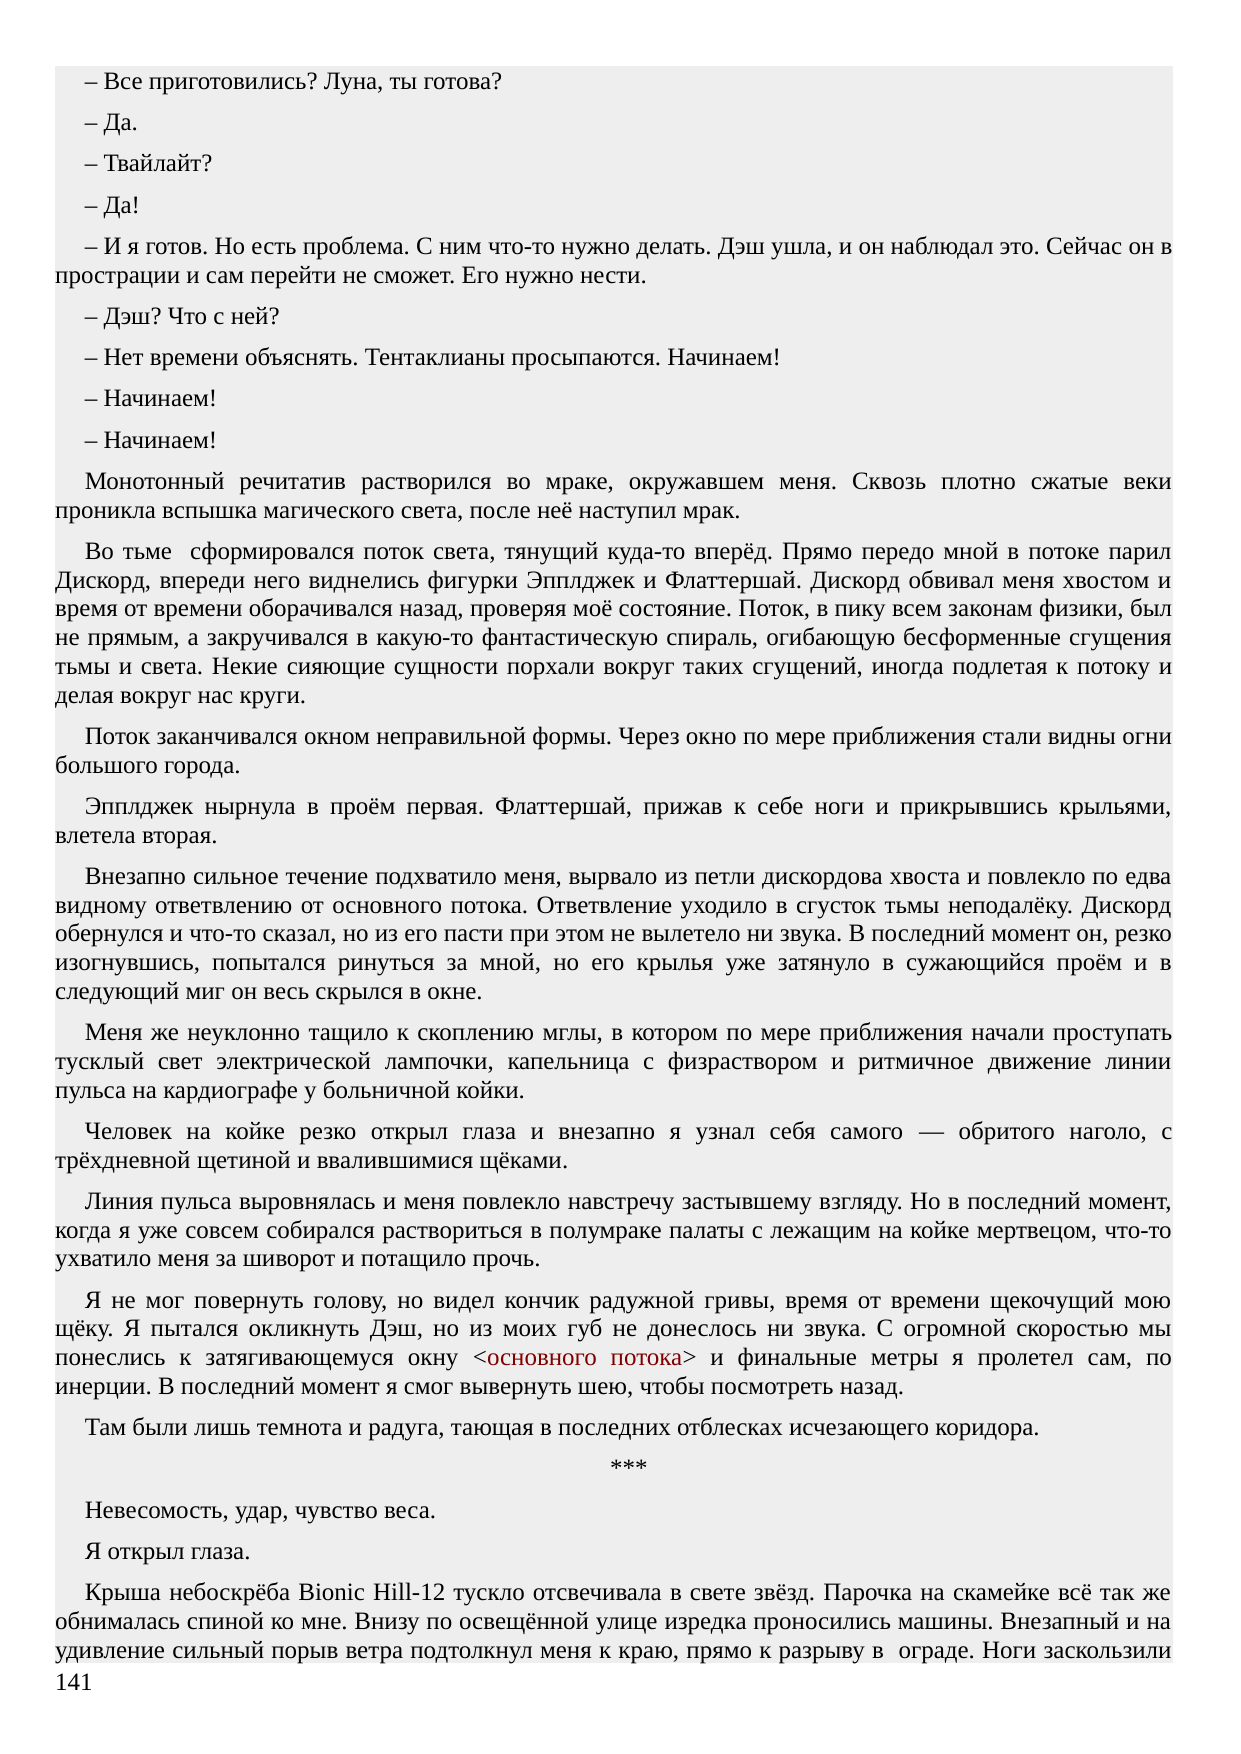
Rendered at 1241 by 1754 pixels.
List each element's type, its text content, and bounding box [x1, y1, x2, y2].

text Невесомость, удар, чувство веса. [55, 1495, 1173, 1523]
text Я не мог повернуть голову, но видел кончик радужной гривы, время от времени щекочущий мою щёку. Я пытался окликнуть Дэш, но из моих губ не донеслось ни звука. С огромной скоростью мы понеслись к затягивающемуся окну <основного потока> и финальные метры я пролетел сам, по инерции. В последний момент я смог вывернуть шею, чтобы посмотреть назад. [55, 1285, 1173, 1400]
text – Дэш? Что с ней? [55, 301, 1173, 330]
text *** [55, 1453, 1173, 1482]
text – Твайлайт? [55, 148, 1173, 177]
text – Да! [55, 190, 1173, 218]
text Крыша небоскрёба Bionic Hill-12 тускло отсвечивала в свете звёзд. Парочка на скамейке всё так же обнималась спиной ко мне. Внизу по освещённой улице изредка проносились машины. Внезапный и на удивление сильный порыв ветра подтолкнул меня к краю, прямо к разрыву в ограде. Ноги заскользили [55, 1577, 1173, 1663]
text Там были лишь темнота и радуга, тающая в последних отблесках исчезающего коридора. [55, 1412, 1173, 1441]
text – Нет времени объяснять. Тентаклианы просыпаются. Начинаем! [55, 342, 1173, 371]
text – Да. [55, 107, 1173, 136]
text Я открыл глаза. [55, 1536, 1173, 1565]
text – Все приготовились? Луна, ты готова? [55, 66, 1173, 95]
text Меня же неуклонно тащило к скоплению мглы, в котором по мере приближения начали проступать тусклый свет электрической лампочки, капельница с физраствором и ритмичное движение линии пульса на кардиографе у больничной койки. [55, 1017, 1173, 1103]
text Эпплджек нырнула в проём первая. Флаттершай, прижав к себе ноги и прикрывшись крыльями, влетела вторая. [55, 791, 1173, 848]
text – И я готов. Но есть проблема. С ним что-то нужно делать. Дэш ушла, и он наблюдал это. Сейчас он в прострации и сам перейти не сможет. Его нужно нести. [55, 231, 1173, 288]
text Монотонный речитатив растворился во мраке, окружавшем меня. Сквозь плотно сжатые веки проникла вспышка магического света, после неё наступил мрак. [55, 466, 1173, 523]
text Человек на койке резко открыл глаза и внезапно я узнал себя самого — обритого наголо, с трёхдневной щетиной и ввалившимися щёками. [55, 1116, 1173, 1173]
text Внезапно сильное течение подхватило меня, вырвало из петли дискордова хвоста и повлекло по едва видному ответвлению от основного потока. Ответвление уходило в сгусток тьмы неподалёку. Дискорд обернулся и что-то сказал, но из его пасти при этом не вылетело ни звука. В последний момент он, резко изогнувшись, попытался ринуться за мной, но его крылья уже затянуло в сужающийся проём и в следующий миг он весь скрылся в окне. [55, 861, 1173, 1005]
text – Начинаем! [55, 425, 1173, 453]
text – Начинаем! [55, 383, 1173, 412]
text Линия пульса выровнялась и меня повлекло навстречу застывшему взгляду. Но в последний момент, когда я уже совсем собирался раствориться в полумраке палаты с лежащим на койке мертвецом, что-то ухватило меня за шиворот и потащило прочь. [55, 1186, 1173, 1272]
text Во тьме сформировался поток света, тянущий куда-то вперёд. Прямо передо мной в потоке парил Дискорд, впереди него виднелись фигурки Эпплджек и Флаттершай. Дискорд обвивал меня хвостом и время от времени оборачивался назад, проверяя моё состояние. Поток, в пику всем законам физики, был не прямым, а закручивался в какую-то фантастическую спираль, огибающую бесформенные сгущения тьмы и света. Некие сияющие сущности порхали вокруг таких сгущений, иногда подлетая к потоку и делая вокруг нас круги. [55, 536, 1173, 708]
text Поток заканчивался окном неправильной формы. Через окно по мере приближения стали видны огни большого города. [55, 721, 1173, 778]
